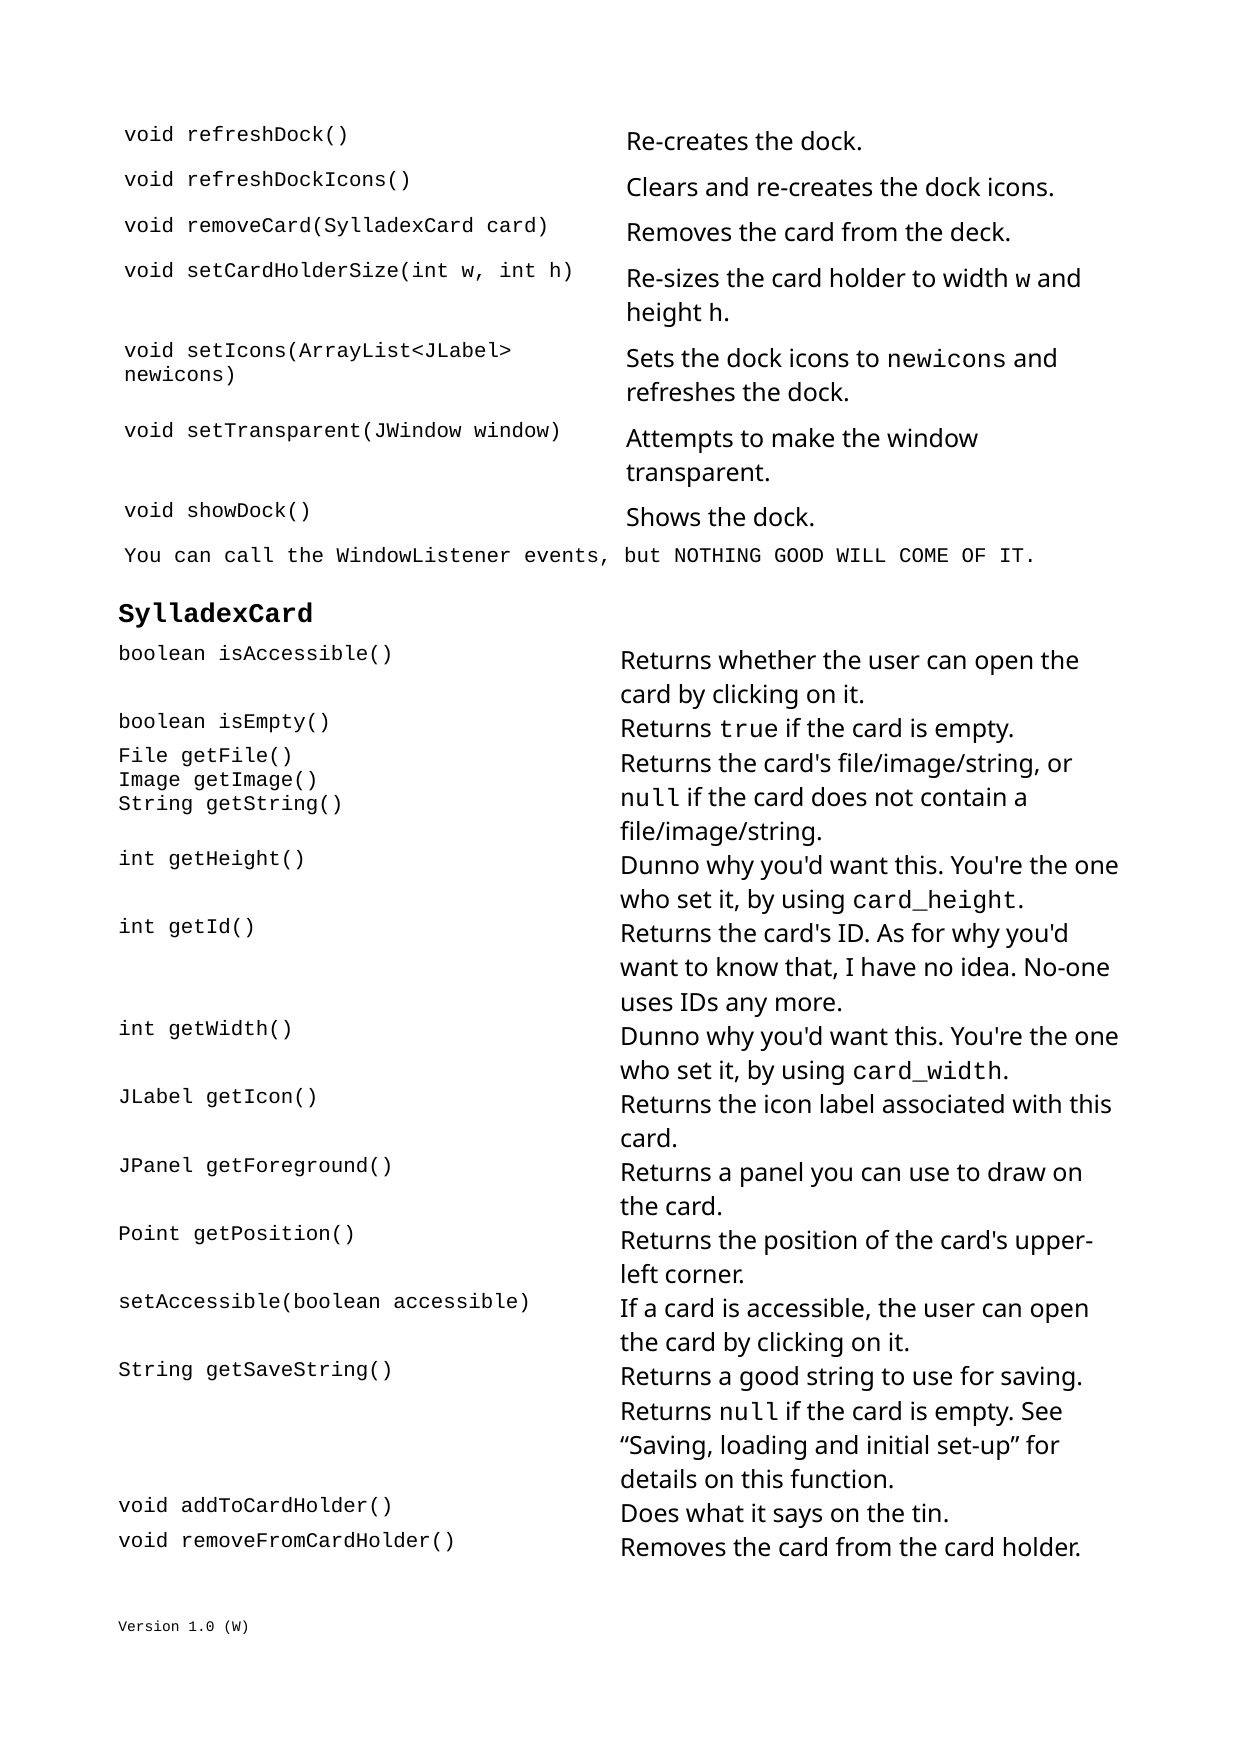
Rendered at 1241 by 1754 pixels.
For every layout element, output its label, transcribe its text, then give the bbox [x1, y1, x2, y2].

table_cell void removeFromCardHolder() [118, 1530, 620, 1564]
table_cell void setCardHolderSize(int w, int h) [118, 255, 620, 335]
table_cell void removeCard(SylladexCard card) [118, 209, 620, 255]
table_cell Returns the icon label associated with this card. [620, 1087, 1122, 1155]
table_cell You can call the WindowListener events, but NOTHING GOOD WILL COME OF IT. [118, 540, 1122, 575]
table_cell JLabel getIcon() [118, 1087, 620, 1155]
table_cell File getFile() Image getImage() String getString() [118, 745, 620, 848]
table_cell Point getPosition() [118, 1223, 620, 1291]
table_cell Returns the card's ID. As for why you'd want to know that, I have no idea. No-one uses IDs any more. [620, 916, 1122, 1018]
table_cell void setIcons(ArrayList<JLabel> newicons) [118, 335, 620, 414]
table_cell void setTransparent(JWindow window) [118, 415, 620, 494]
table_cell void showDock() [118, 494, 620, 539]
table_cell boolean isEmpty() [118, 711, 620, 745]
table_header boolean isAccessible() [118, 643, 620, 711]
table_cell Returns a panel you can use to draw on the card. [620, 1155, 1122, 1223]
table_cell void refreshDock() [118, 118, 620, 164]
table_cell Does what it says on the tin. [620, 1496, 1122, 1529]
table_cell Attempts to make the window transparent. [620, 415, 1122, 494]
table_cell Returns a good string to use for saving. Returns null if the card is empty. See “Saving, loading and initial set-up” for details on this function. [620, 1359, 1122, 1496]
table_cell Removes the card from the deck. [620, 209, 1122, 255]
table_cell Dunno why you'd want this. You're the one who set it, by using card_width. [620, 1018, 1122, 1087]
table_cell JPanel getForeground() [118, 1155, 620, 1223]
table_cell Sets the dock icons to newicons and refreshes the dock. [620, 335, 1122, 414]
table_cell int getWidth() [118, 1018, 620, 1087]
table_cell int getHeight() [118, 848, 620, 916]
table_cell String getSaveString() [118, 1359, 620, 1496]
table_cell Returns the position of the card's upper-left corner. [620, 1223, 1122, 1291]
table_cell setAccessible(boolean accessible) [118, 1291, 620, 1359]
table_cell Re-sizes the card holder to width w and height h. [620, 255, 1122, 335]
table_cell Returns true if the card is empty. [620, 711, 1122, 745]
table_header Returns whether the user can open the card by clicking on it. [620, 643, 1122, 711]
table_cell If a card is accessible, the user can open the card by clicking on it. [620, 1291, 1122, 1359]
table_cell Shows the dock. [620, 494, 1122, 539]
table_cell Clears and re-creates the dock icons. [620, 164, 1122, 209]
table_cell void addToCardHolder() [118, 1496, 620, 1529]
table_cell Removes the card from the card holder. [620, 1530, 1122, 1564]
table_cell int getId() [118, 916, 620, 1018]
table_cell Returns the card's file/image/string, or null if the card does not contain a file/image/string. [620, 745, 1122, 848]
table_cell Re-creates the dock. [620, 118, 1122, 164]
table_cell Dunno why you'd want this. You're the one who set it, by using card_height. [620, 848, 1122, 916]
table_cell void refreshDockIcons() [118, 164, 620, 209]
subtitle SylladexCard [118, 600, 1122, 630]
